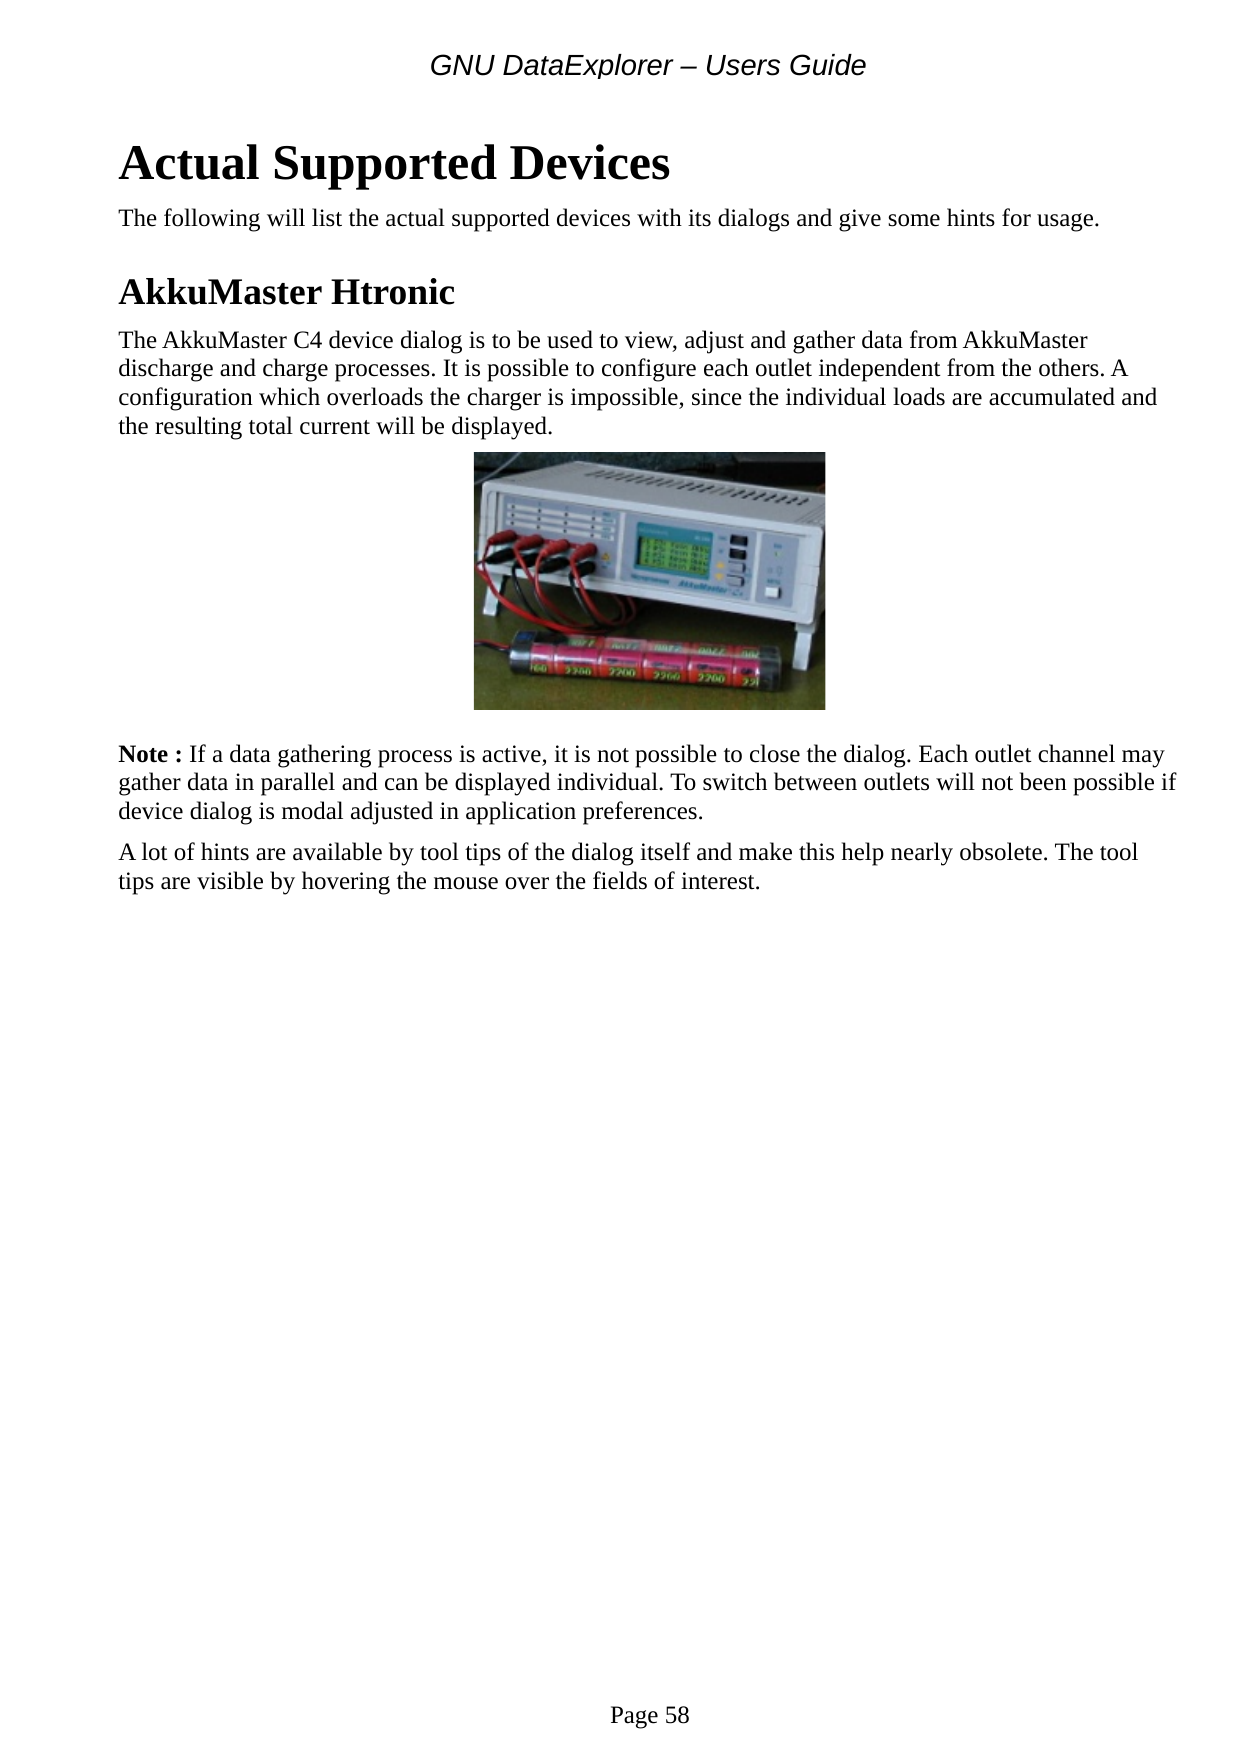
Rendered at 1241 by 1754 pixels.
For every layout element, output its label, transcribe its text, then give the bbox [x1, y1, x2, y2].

subtitle AkkuMaster Htronic [118, 269, 1181, 312]
text The AkkuMaster C4 device dialog is to be used to view, adjust and gather data from AkkuMaster discharge and charge processes. It is possible to configure each outlet independent from the others. A configuration which overloads the charger is impossible, since the individual loads are accumulated and the resulting total current will be displayed. [118, 325, 1181, 440]
text The following will list the actual supported devices with its dialogs and give some hints for usage. [118, 203, 1181, 232]
picture [473, 452, 826, 710]
subtitle Actual Supported Devices [118, 133, 1181, 190]
text A lot of hints are available by tool tips of the dialog itself and make this help nearly obsolete. The tool tips are visible by hovering the mouse over the fields of interest. [118, 837, 1181, 895]
text Note : If a data gathering process is active, it is not possible to close the dialog. Each outlet channel may gather data in parallel and can be displayed individual. To switch between outlets will not been possible if device dialog is modal adjusted in application preferences. [118, 710, 1181, 825]
